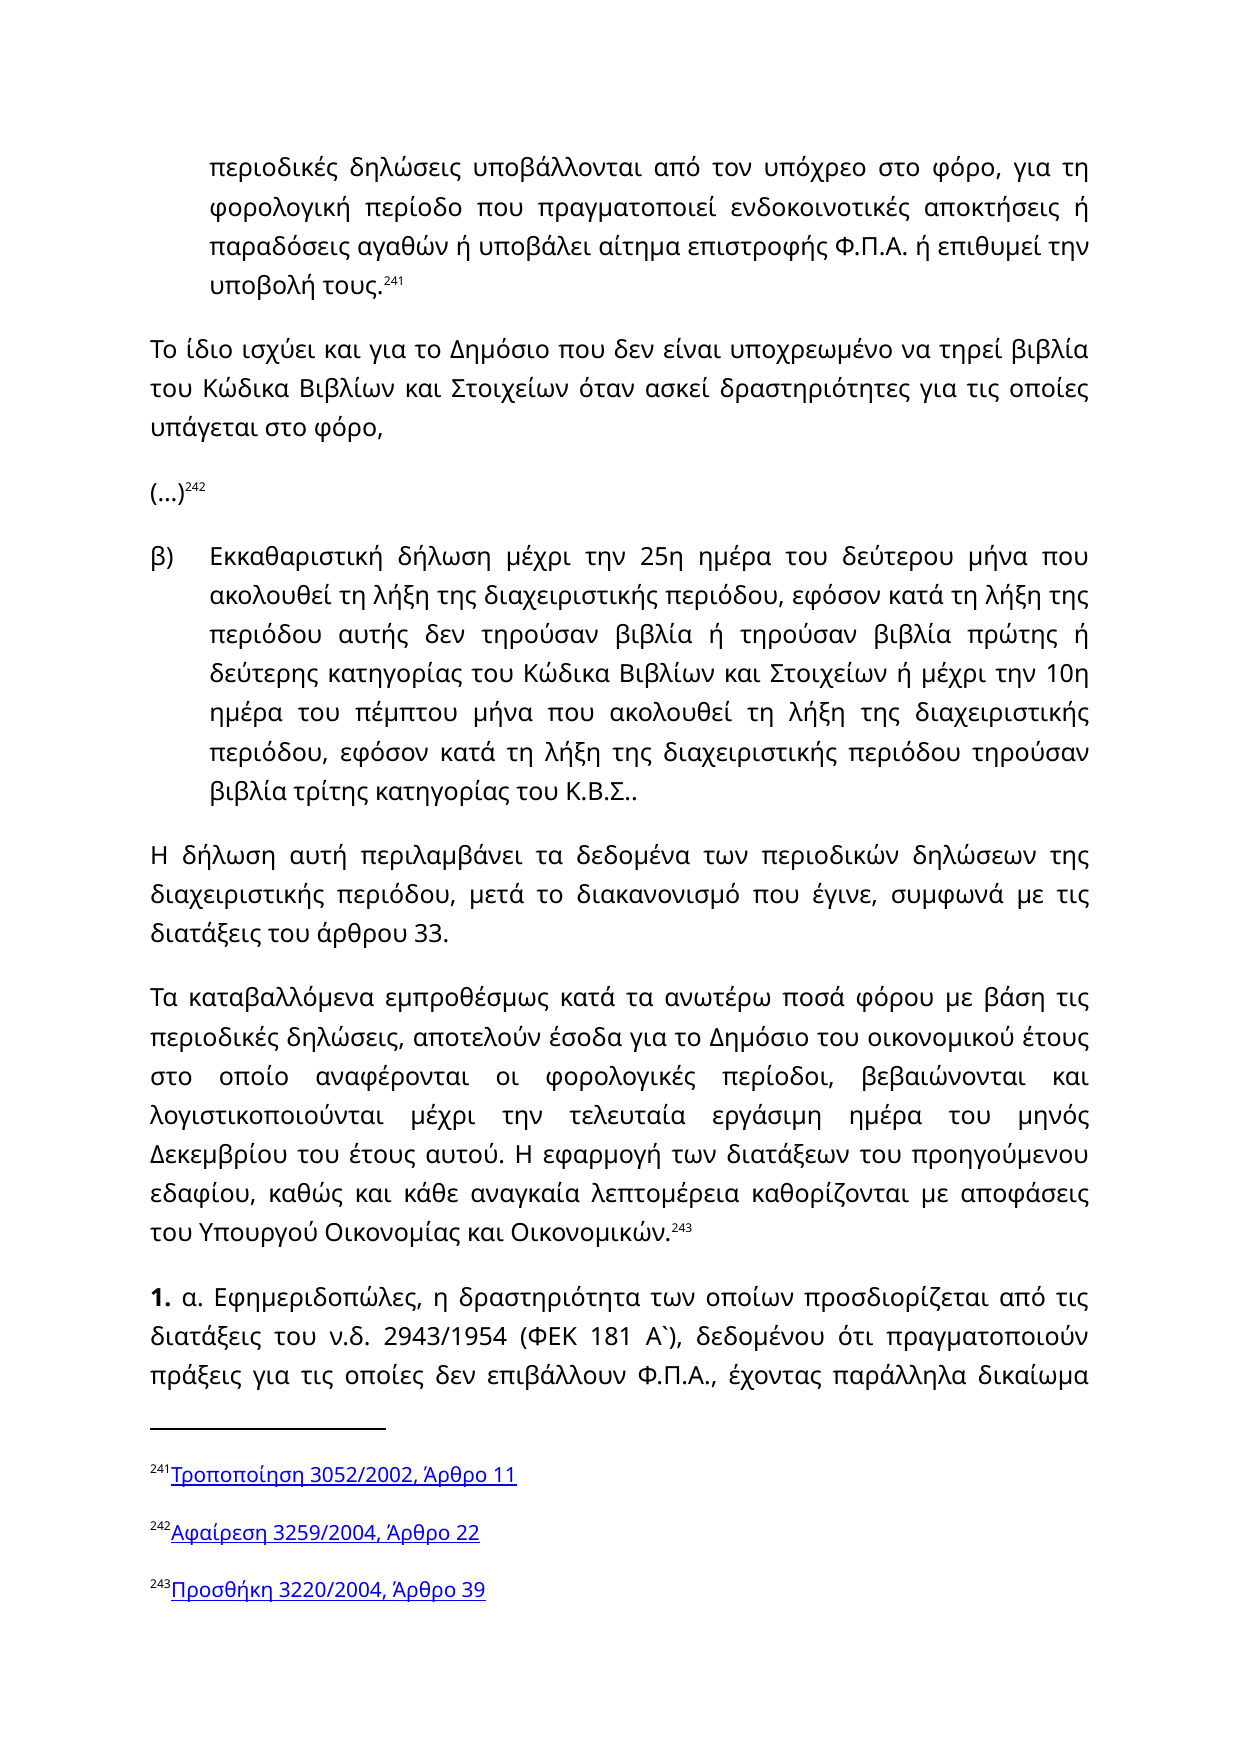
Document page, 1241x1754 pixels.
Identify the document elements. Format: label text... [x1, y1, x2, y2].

text Προσθήκη 3220/2004, Άρθρο 39 [150, 1576, 1090, 1604]
text 1. α. Εφημεριδοπώλες, η δραστηριότητα των οποίων προσδιορίζεται από τις διατάξεις του ν.δ. 2943/1954 (ΦΕΚ 181 Α`), δεδομένου ότι πραγματοποιούν πράξεις για τις οποίες δεν επιβάλλουν Φ.Π.Α., έχοντας παράλληλα δικαίωμα [150, 1279, 1090, 1392]
text Τα καταβαλλόμενα εμπροθέσμως κατά τα ανωτέρω ποσά φόρου με βάση τις περιοδικές δηλώσεις, αποτελούν έσοδα για το Δημόσιο του οικονομικού έτους στο οποίο αναφέρονται οι φορολογικές περίοδοι, βεβαιώνονται και λογιστικοποιούνται μέχρι την τελευταία εργάσιμη ημέρα του μηνός Δεκεμβρίου του έτους αυτού. Η εφαρμογή των διατάξεων του προηγούμενου εδαφίου, καθώς και κάθε αναγκαία λεπτομέρεια καθορίζονται με αποφάσεις του Υπουργού Οικονομίας και Οικονομικών. [150, 980, 1090, 1249]
text (…) [150, 474, 1090, 508]
text Αφαίρεση 3259/2004, Άρθρο 22 [150, 1518, 1090, 1546]
text Τροποποίηση 3052/2002, Άρθρο 11 [150, 1460, 1090, 1489]
text Το ίδιο ισχύει και για το Δημόσιο που δεν είναι υποχρεωμένο να τηρεί βιβλία του Κώδικα Βιβλίων και Στοιχείων όταν ασκεί δραστηριότητες για τις οποίες υπάγεται στο φόρο, [150, 332, 1090, 444]
list περιοδικές δηλώσεις υποβάλλονται από τον υπόχρεο στο φόρο, για τη φορολογική περίοδο που πραγματοποιεί ενδοκοινοτικές αποκτήσεις ή παραδόσεις αγαθών ή υποβάλει αίτημα επιστροφής Φ.Π.Α. ή επιθυμεί την υποβολή τους. [150, 150, 1090, 302]
text Η δήλωση αυτή περιλαμβάνει τα δεδομένα των περιοδικών δηλώσεων της διαχειριστικής περιόδου, μετά το διακανονισμό που έγινε, συμφωνά με τις διατάξεις του άρθρου 33. [150, 837, 1090, 950]
list β) Εκκαθαριστική δήλωση μέχρι την 25η ημέρα του δεύτερου μήνα που ακολουθεί τη λήξη της διαχειριστικής περιόδου, εφόσον κατά τη λήξη της περιόδου αυτής δεν τηρούσαν βιβλία ή τηρούσαν βιβλία πρώτης ή δεύτερης κατηγορίας του Κώδικα Βιβλίων και Στοιχείων ή μέχρι την 10η ημέρα του πέμπτου μήνα που ακολουθεί τη λήξη της διαχειριστικής περιόδου, εφόσον κατά τη λήξη της διαχειριστικής περιόδου τηρούσαν βιβλία τρίτης κατηγορίας του Κ.Β.Σ.. [150, 538, 1090, 807]
